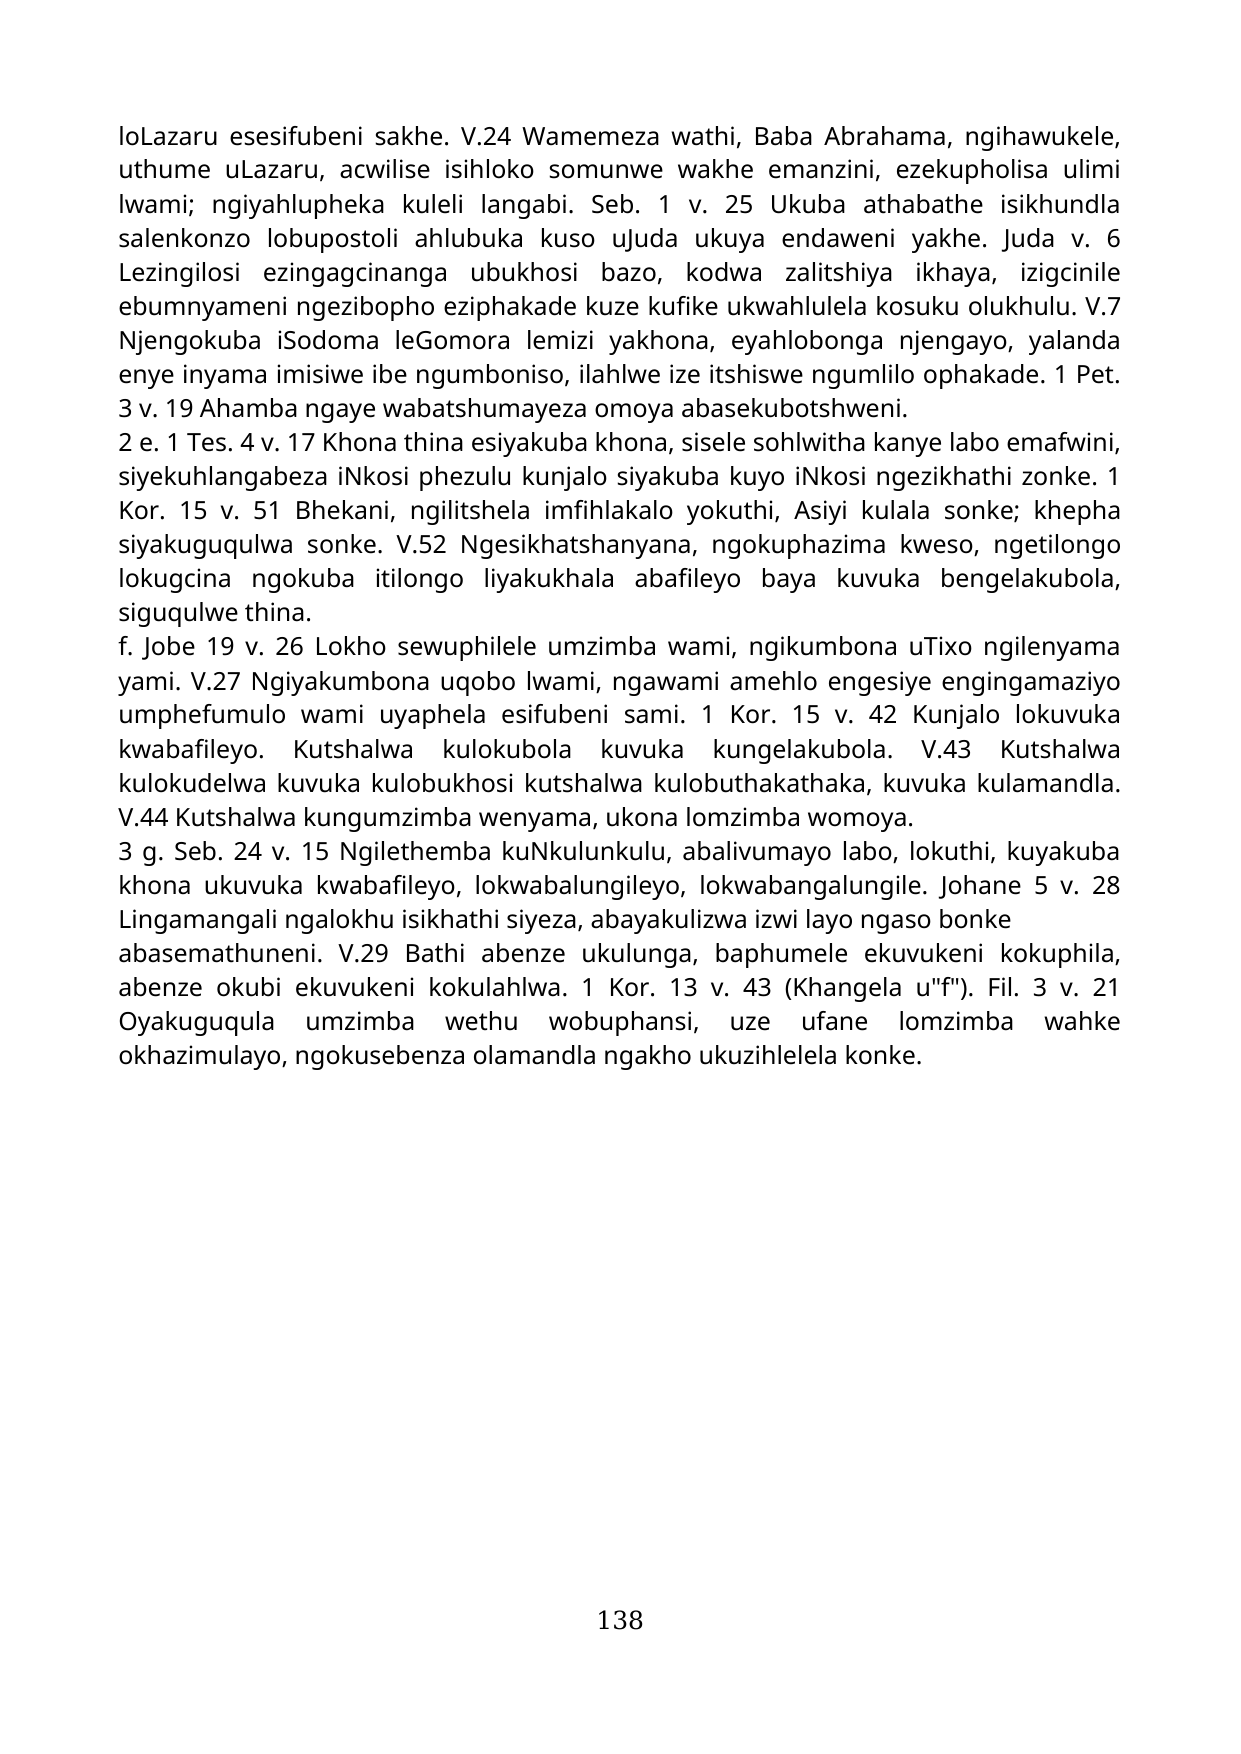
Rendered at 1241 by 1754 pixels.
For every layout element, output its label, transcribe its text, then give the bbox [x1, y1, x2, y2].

text 3 g. Seb. 24 v. 15 Ngilethemba kuNkulunkulu, abalivumayo labo, lokuthi, kuyakuba khona ukuvuka kwabafileyo, lokwabalungileyo, lokwabangalungile. Johane 5 v. 28 Lingamangali ngalokhu isikhathi siyeza, abayakulizwa izwi layo ngaso bonke [118, 833, 1122, 936]
text 2 e. 1 Tes. 4 v. 17 Khona thina esiyakuba khona, sisele sohlwitha kanye labo emafwini, siyekuhlangabeza iNkosi phezulu kunjalo siyakuba kuyo iNkosi ngezikhathi zonke. 1 Kor. 15 v. 51 Bhekani, ngilitshela imfihlakalo yokuthi, Asiyi kulala sonke; khepha siyakuguqulwa sonke. V.52 Ngesikhatshanyana, ngokuphazima kweso, ngetilongo lokugcina ngokuba itilongo liyakukhala abafileyo baya kuvuka bengelakubola, siguqulwe thina. [118, 425, 1122, 629]
text abasemathuneni. V.29 Bathi abenze ukulunga, baphumele ekuvukeni kokuphila, abenze okubi ekuvukeni kokulahlwa. 1 Kor. 13 v. 43 (Khangela u"f"). Fil. 3 v. 21 Oyakuguqula umzimba wethu wobuphansi, uze ufane lomzimba wahke okhazimulayo, ngokusebenza olamandla ngakho ukuzihlelela konke. [118, 936, 1122, 1072]
text f. Jobe 19 v. 26 Lokho sewuphilele umzimba wami, ngikumbona uTixo ngilenyama yami. V.27 Ngiyakumbona uqobo lwami, ngawami amehlo engesiye engingamaziyo umphefumulo wami uyaphela esifubeni sami. 1 Kor. 15 v. 42 Kunjalo lokuvuka kwabafileyo. Kutshalwa kulokubola kuvuka kungelakubola. V.43 Kutshalwa kulokudelwa kuvuka kulobukhosi kutshalwa kulobuthakathaka, kuvuka kulamandla. V.44 Kutshalwa kungumzimba wenyama, ukona lomzimba womoya. [118, 629, 1122, 833]
text loLazaru esesifubeni sakhe. V.24 Wamemeza wathi, Baba Abrahama, ngihawukele, uthume uLazaru, acwilise isihloko somunwe wakhe emanzini, ezekupholisa ulimi lwami; ngiyahlupheka kuleli langabi. Seb. 1 v. 25 Ukuba athabathe isikhundla salenkonzo lobupostoli ahlubuka kuso uJuda ukuya endaweni yakhe. Juda v. 6 Lezingilosi ezingagcinanga ubukhosi bazo, kodwa zalitshiya ikhaya, izigcinile ebumnyameni ngezibopho eziphakade kuze kufike ukwahlulela kosuku olukhulu. V.7 Njengokuba iSodoma leGomora lemizi yakhona, eyahlobonga njengayo, yalanda enye inyama imisiwe ibe ngumboniso, ilahlwe ize itshiswe ngumlilo ophakade. 1 Pet. 3 v. 19 Ahamba ngaye wabatshumayeza omoya abasekubotshweni. [118, 118, 1122, 425]
